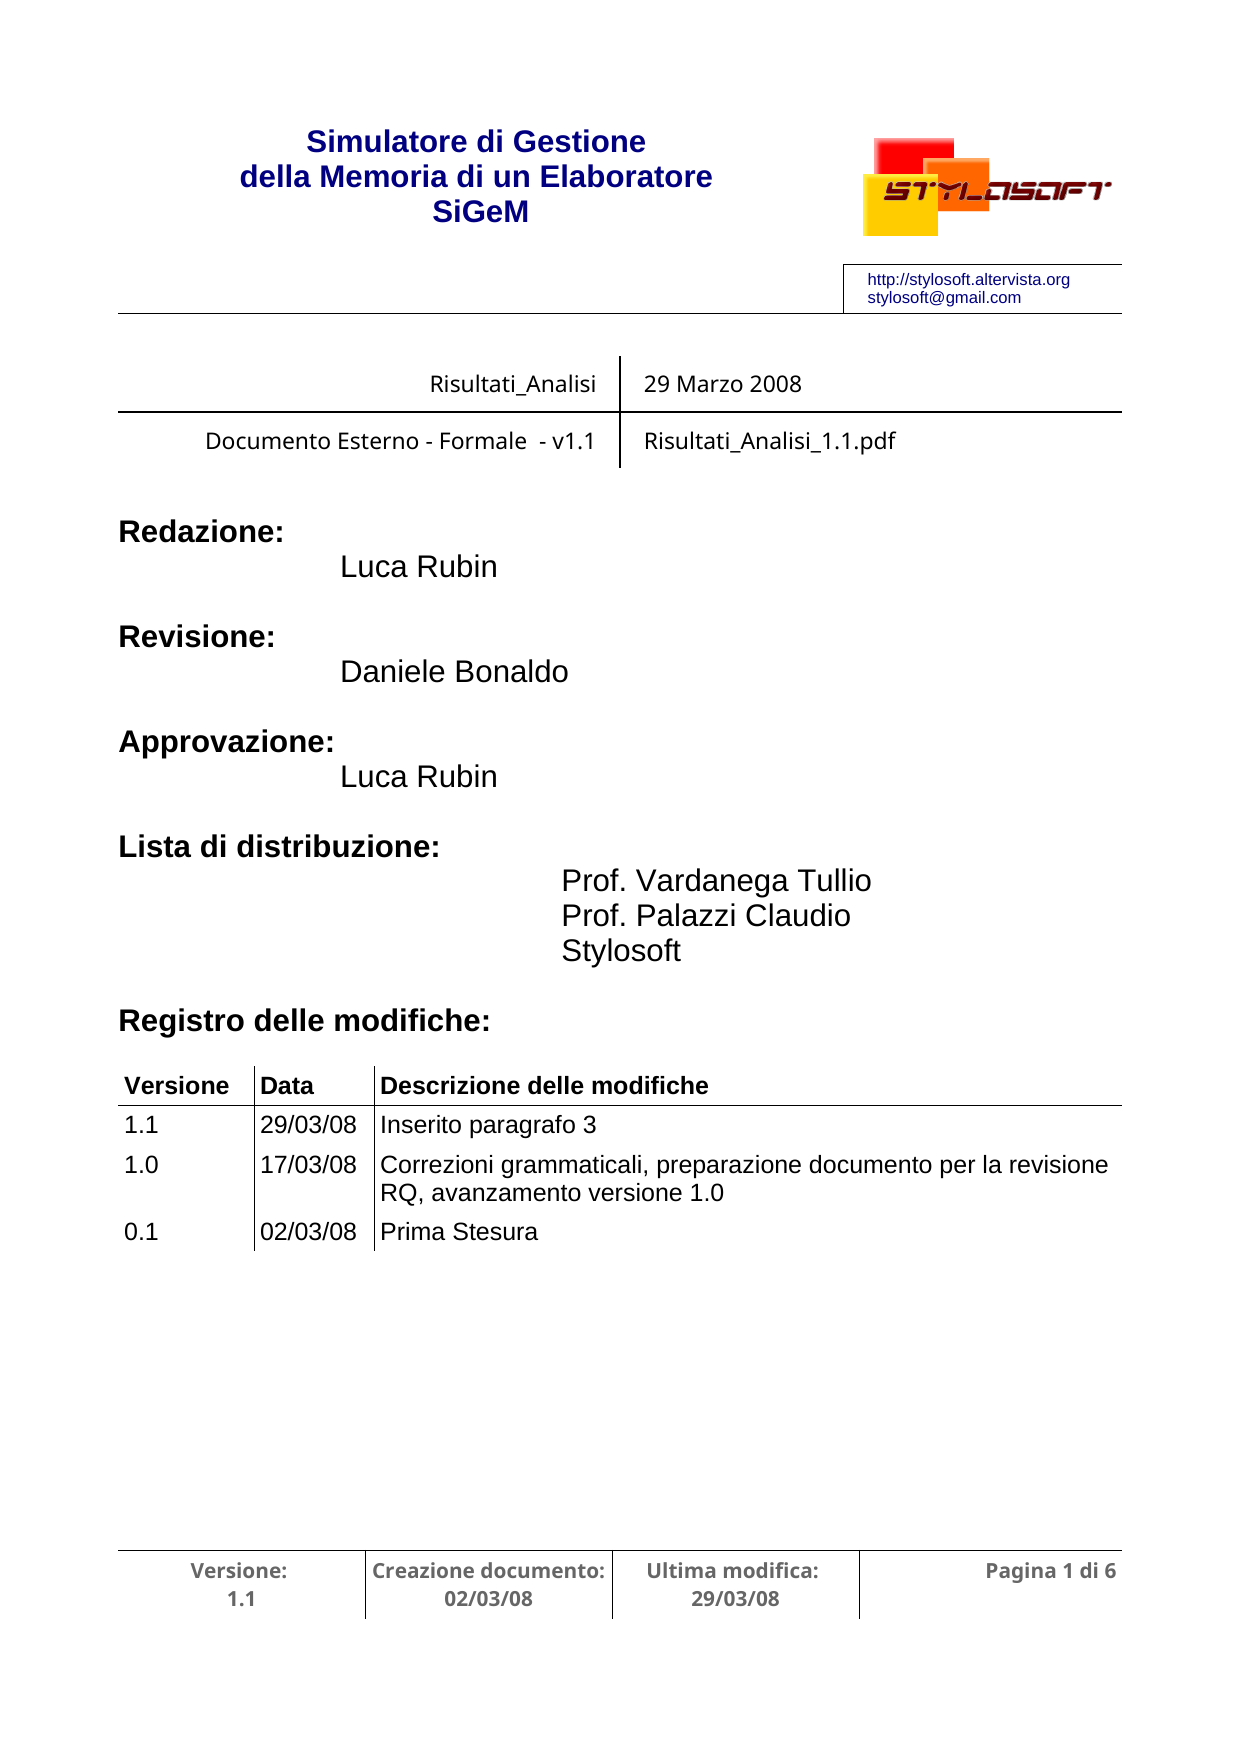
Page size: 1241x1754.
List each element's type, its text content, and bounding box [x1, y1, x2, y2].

table_header Risultati_Analisi [118, 356, 619, 411]
picture [848, 123, 1117, 247]
table_cell 1.0 [118, 1145, 254, 1212]
text Registro delle modifiche: [118, 1003, 1122, 1038]
text Prof. Vardanega Tullio [118, 863, 1122, 898]
text Redazione: [118, 514, 1122, 549]
table_header Descrizione delle modifiche [375, 1066, 1122, 1105]
table_cell 02/03/08 [255, 1212, 374, 1251]
text Lista di distribuzione: [118, 829, 1122, 863]
text Luca Rubin [118, 759, 1122, 794]
table_header Data [255, 1066, 374, 1105]
table_header Versione [118, 1066, 254, 1105]
table_cell Risultati_Analisi_1.1.pdf [621, 413, 1122, 468]
text Stylosoft [118, 933, 1122, 968]
table_cell 17/03/08 [255, 1145, 374, 1212]
table_cell 1.1 [118, 1106, 254, 1145]
table_cell Correzioni grammaticali, preparazione documento per la revisione RQ, avanzamento versione 1.0 [375, 1145, 1122, 1212]
text Revisione: [118, 619, 1122, 654]
table_header 29 Marzo 2008 [621, 356, 1122, 411]
text Luca Rubin [118, 549, 1122, 584]
text Approvazione: [118, 724, 1122, 759]
table_cell 0.1 [118, 1212, 254, 1251]
table_cell Prima Stesura [375, 1212, 1122, 1251]
table_cell Documento Esterno - Formale - v1.1 [118, 413, 619, 468]
table_cell 29/03/08 [255, 1106, 374, 1145]
table_cell Inserito paragrafo 3 [375, 1106, 1122, 1145]
text Prof. Palazzi Claudio [118, 898, 1122, 933]
text Daniele Bonaldo [118, 654, 1122, 689]
